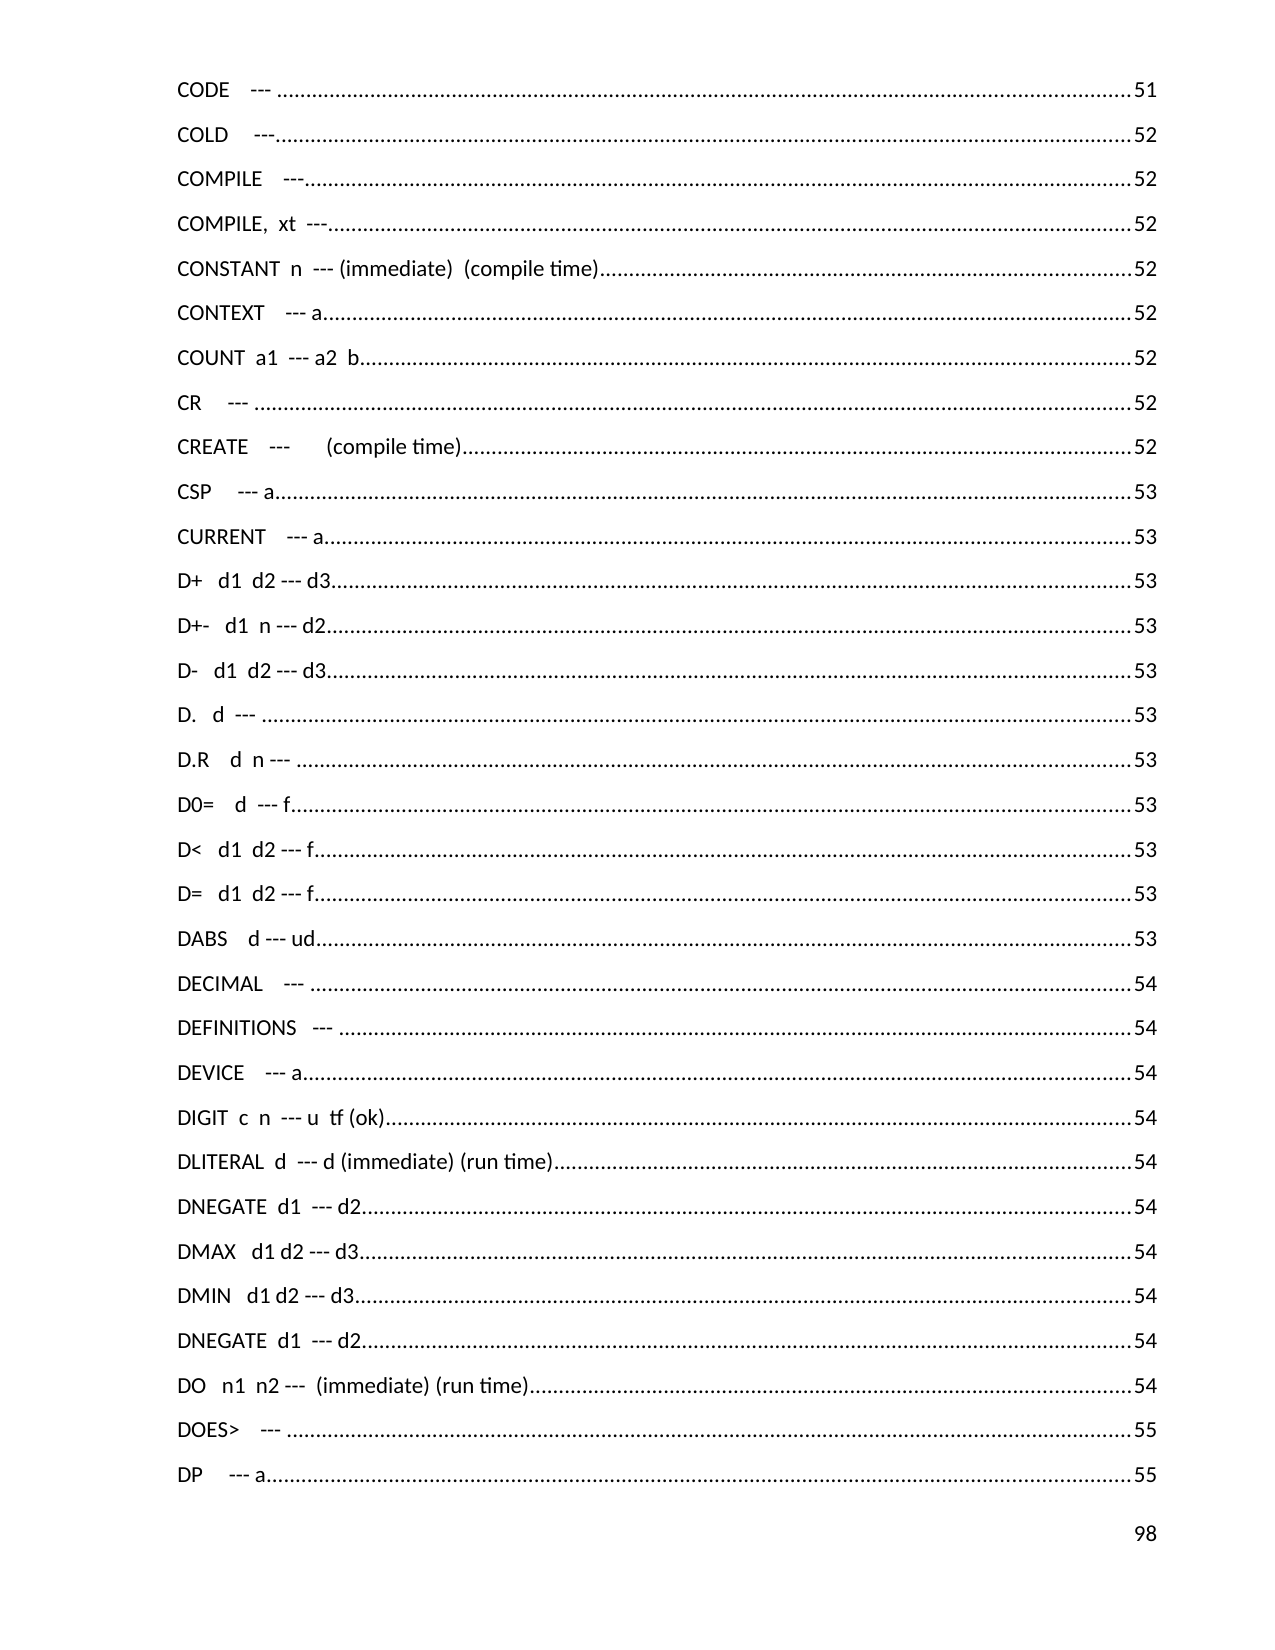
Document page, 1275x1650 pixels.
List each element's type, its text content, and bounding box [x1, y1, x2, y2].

text COUNT a1 --- a2 b 52 [177, 343, 1157, 371]
text DEFINITIONS --- 54 [177, 1013, 1157, 1041]
text DECIMAL --- 54 [177, 969, 1157, 997]
text DMAX d1 d2 --- d3 54 [177, 1237, 1157, 1265]
text CURRENT --- a 53 [177, 522, 1157, 550]
text COMPILE, xt --- 52 [177, 209, 1157, 237]
text DIGIT c n --- u tf (ok) 54 [177, 1103, 1157, 1131]
text D. d --- 53 [177, 701, 1157, 729]
text D0= d --- f 53 [177, 790, 1157, 818]
text CREATE --- (compile time) 52 [177, 432, 1157, 461]
text D+ d1 d2 --- d3 53 [177, 567, 1157, 594]
text CSP --- a 53 [177, 477, 1157, 505]
text DLITERAL d --- d (immediate) (run time) 54 [177, 1147, 1157, 1176]
text DO n1 n2 --- (immediate) (run time) 54 [177, 1371, 1157, 1399]
text D+- d1 n --- d2 53 [177, 611, 1157, 639]
text COLD --- 52 [177, 120, 1157, 148]
text D- d1 d2 --- d3 53 [177, 656, 1157, 684]
text DABS d --- ud 53 [177, 924, 1157, 952]
text CONTEXT --- a 52 [177, 298, 1157, 326]
text CONSTANT n --- (immediate) (compile time) 52 [177, 254, 1157, 282]
text DMIN d1 d2 --- d3 54 [177, 1282, 1157, 1309]
text DNEGATE d1 --- d2 54 [177, 1326, 1157, 1354]
text DOES> --- 55 [177, 1416, 1157, 1444]
text D.R d n --- 53 [177, 745, 1157, 773]
text DNEGATE d1 --- d2 54 [177, 1192, 1157, 1220]
text DP --- a 55 [177, 1460, 1157, 1488]
text CODE --- 51 [177, 75, 1157, 103]
text COMPILE --- 52 [177, 164, 1157, 192]
text CR --- 52 [177, 388, 1157, 416]
text D= d1 d2 --- f 53 [177, 879, 1157, 907]
text D< d1 d2 --- f 53 [177, 835, 1157, 863]
text DEVICE --- a 54 [177, 1058, 1157, 1086]
